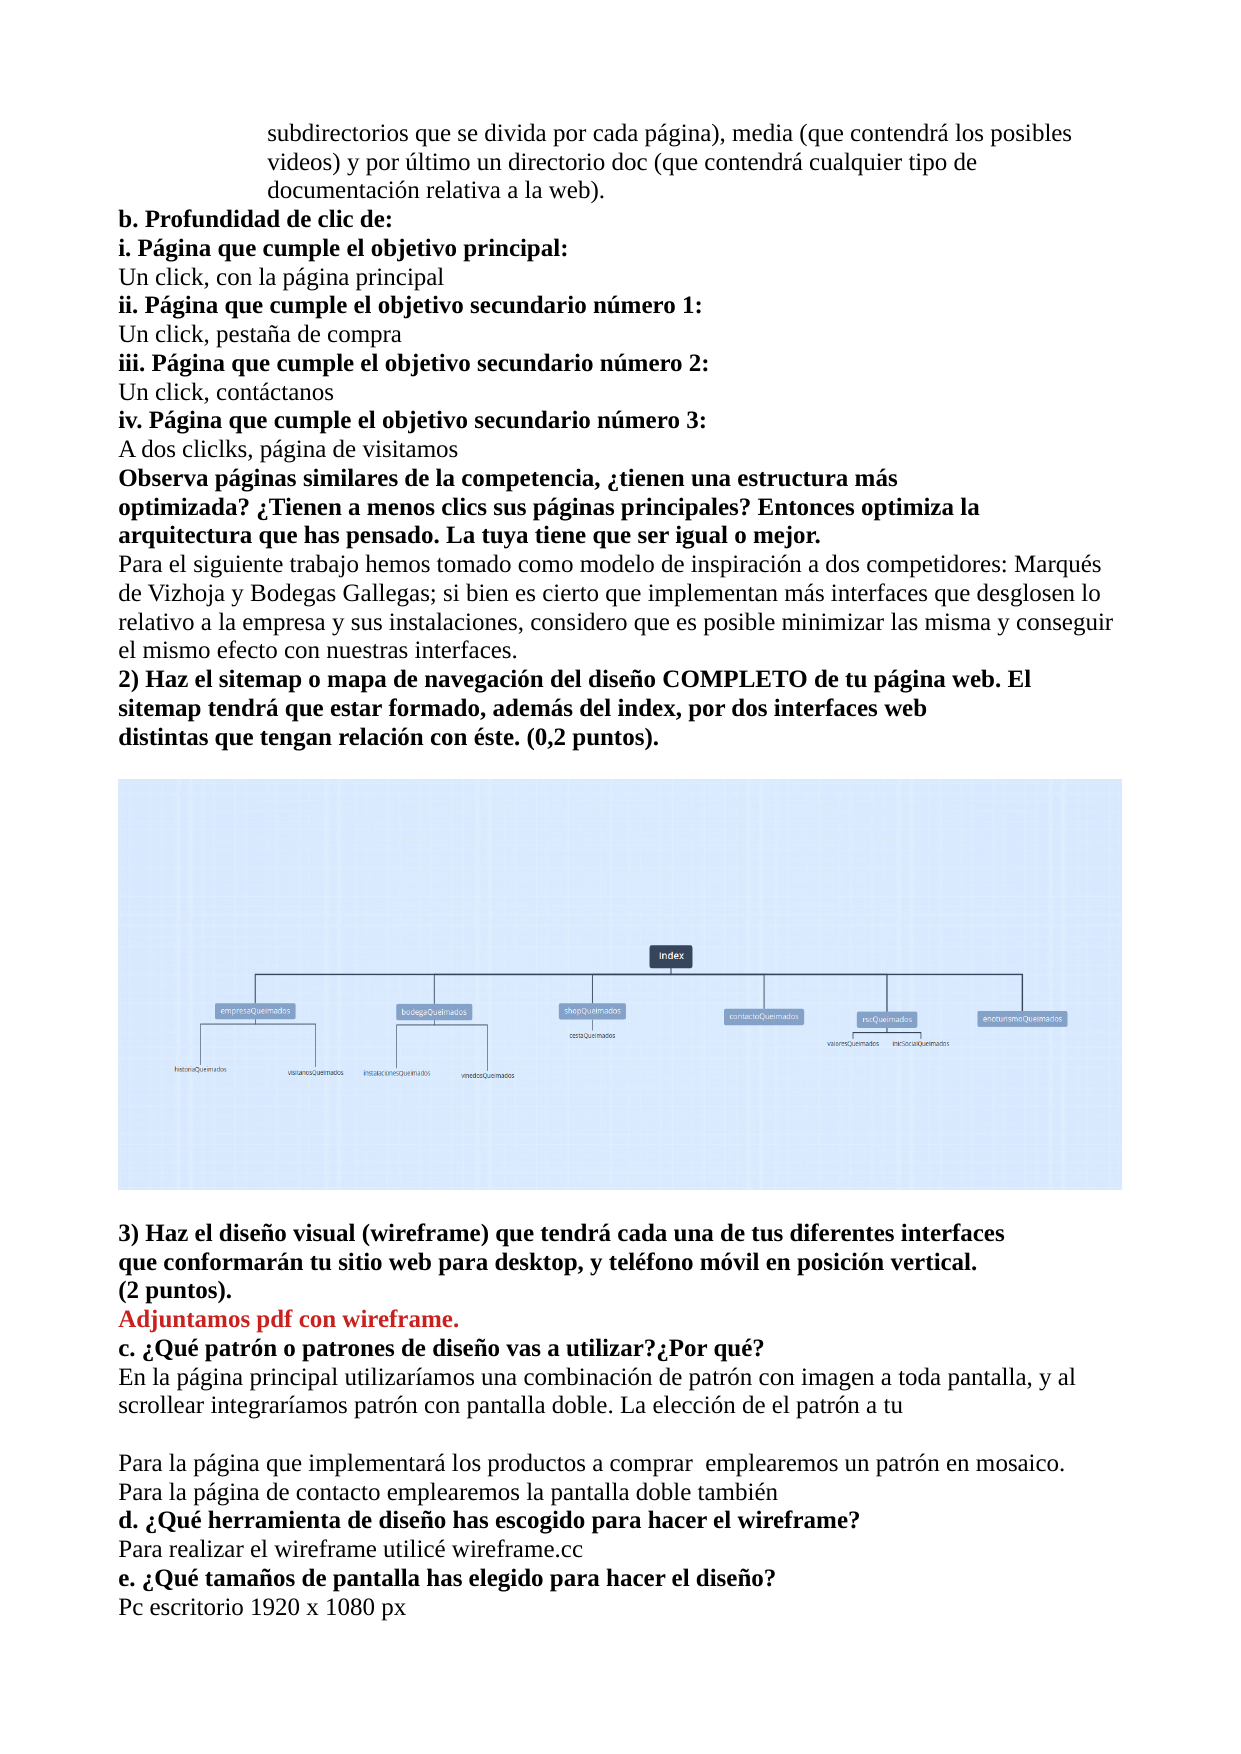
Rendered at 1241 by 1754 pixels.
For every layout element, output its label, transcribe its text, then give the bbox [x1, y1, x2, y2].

text Para la página que implementará los productos a comprar emplearemos un patrón en mosaico. [118, 1448, 1122, 1477]
text En la página principal utilizaríamos una combinación de patrón con imagen a toda pantalla, y al scrollear integraríamos patrón con pantalla doble. La elección de el patrón a tu [118, 1362, 1122, 1419]
text sitemap tendrá que estar formado, además del index, por dos interfaces web [118, 693, 1122, 722]
text Adjuntamos pdf con wireframe. [118, 1304, 1122, 1333]
text Para realizar el wireframe utilicé wireframe.cc [118, 1534, 1122, 1563]
text Pc escritorio 1920 x 1080 px [118, 1592, 1122, 1621]
text d. ¿Qué herramienta de diseño has escogido para hacer el wireframe? [118, 1506, 1122, 1534]
text i. Página que cumple el objetivo principal: [118, 233, 1122, 262]
text Un click, con la página principal [118, 262, 1122, 291]
picture [118, 779, 1123, 1190]
text c. ¿Qué patrón o patrones de diseño vas a utilizar?¿Por qué? [118, 1333, 1122, 1362]
text distintas que tengan relación con éste. (0,2 puntos). [118, 722, 1122, 751]
text Un click, contáctanos [118, 377, 1122, 406]
text Observa páginas similares de la competencia, ¿tienen una estructura más [118, 463, 1122, 492]
text arquitectura que has pensado. La tuya tiene que ser igual o mejor. [118, 521, 1122, 549]
text iii. Página que cumple el objetivo secundario número 2: [118, 348, 1122, 377]
text A dos cliclks, página de visitamos [118, 434, 1122, 463]
text Un click, pestaña de compra [118, 319, 1122, 348]
text Para la página de contacto emplearemos la pantalla doble también [118, 1477, 1122, 1506]
list subdirectorios que se divida por cada página), media (que contendrá los posibles videos) y por último un directorio doc (que contendrá cualquier tipo de documentación relativa a la web). [229, 118, 1122, 204]
text Para el siguiente trabajo hemos tomado como modelo de inspiración a dos competidores: Marqués de Vizhoja y Bodegas Gallegas; si bien es cierto que implementan más interfaces que desglosen lo relativo a la empresa y sus instalaciones, considero que es posible minimizar las misma y conseguir el mismo efecto con nuestras interfaces. [118, 549, 1122, 664]
text 2) Haz el sitemap o mapa de navegación del diseño COMPLETO de tu página web. El [118, 664, 1122, 693]
text 3) Haz el diseño visual (wireframe) que tendrá cada una de tus diferentes interfaces [118, 1218, 1122, 1247]
text que conformarán tu sitio web para desktop, y teléfono móvil en posición vertical. [118, 1247, 1122, 1276]
text iv. Página que cumple el objetivo secundario número 3: [118, 406, 1122, 434]
text optimizada? ¿Tienen a menos clics sus páginas principales? Entonces optimiza la [118, 492, 1122, 521]
text ii. Página que cumple el objetivo secundario número 1: [118, 291, 1122, 319]
text e. ¿Qué tamaños de pantalla has elegido para hacer el diseño? [118, 1563, 1122, 1592]
text b. Profundidad de clic de: [118, 204, 1122, 233]
text (2 puntos). [118, 1276, 1122, 1304]
